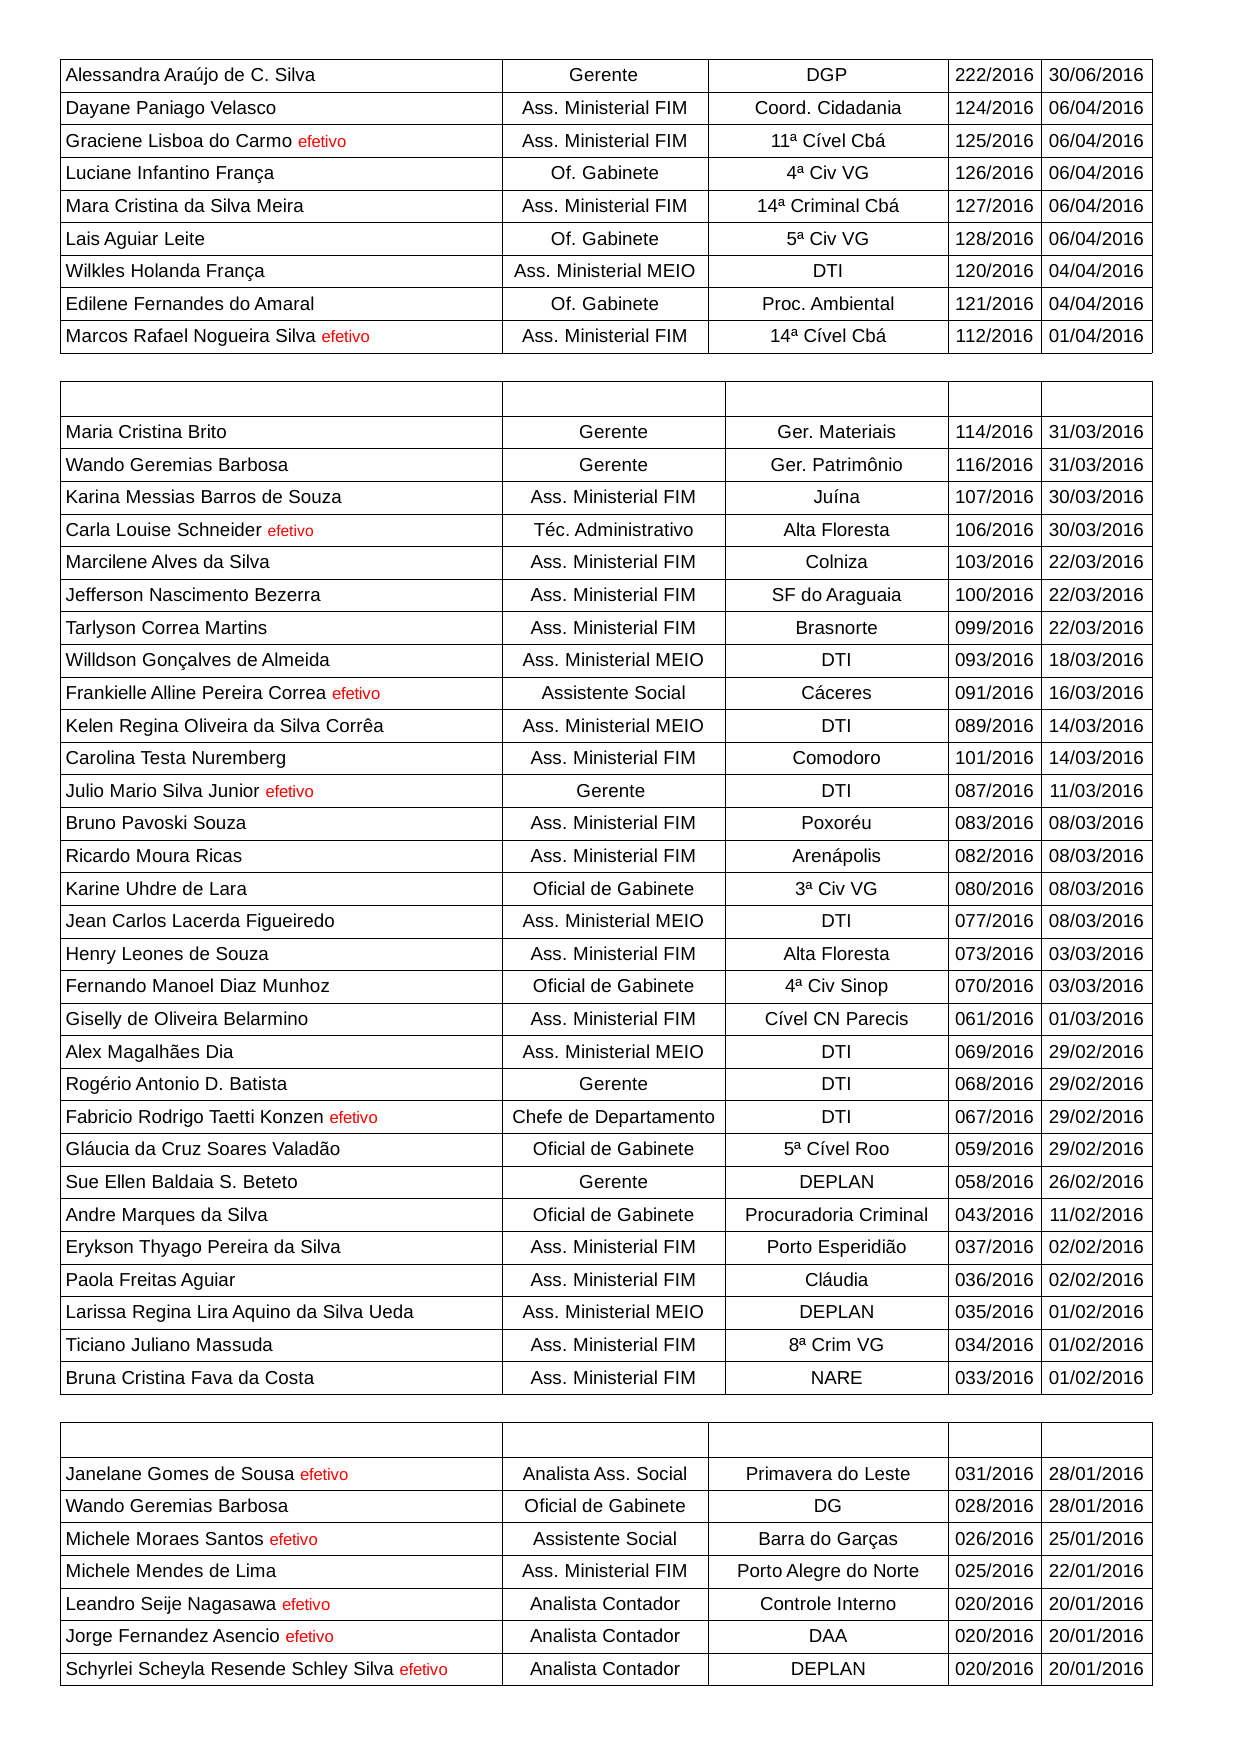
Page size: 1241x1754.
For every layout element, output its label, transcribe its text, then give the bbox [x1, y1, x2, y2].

table_cell Maria Cristina Brito [61, 417, 502, 448]
table_cell 22/03/2016 [1042, 612, 1152, 644]
table_cell 5ª Civ VG [709, 223, 948, 255]
table_cell Chefe de Departamento [503, 1101, 725, 1133]
table_cell 08/03/2016 [1042, 841, 1152, 872]
table_cell Oficial de Gabinete [503, 971, 725, 1003]
table_header [949, 382, 1041, 416]
table_cell 28/01/2016 [1042, 1491, 1152, 1522]
table_cell Graciene Lisboa do Carmo efetivo [61, 125, 502, 157]
table_header [726, 382, 948, 416]
table_cell 037/2016 [949, 1232, 1041, 1263]
table_cell 20/01/2016 [1042, 1589, 1152, 1620]
table_cell Ass. Ministerial FIM [503, 808, 725, 839]
table_cell 035/2016 [949, 1297, 1041, 1329]
table_cell Ricardo Moura Ricas [61, 841, 502, 872]
table_cell Analista Contador [503, 1589, 708, 1620]
table_cell 026/2016 [949, 1523, 1041, 1555]
table_cell Henry Leones de Souza [61, 939, 502, 970]
table_cell DTI [709, 256, 948, 287]
table_cell Carolina Testa Nuremberg [61, 743, 502, 774]
table_cell Ger. Patrimônio [726, 449, 948, 481]
table_cell Coord. Cidadania [709, 93, 948, 124]
table_cell DTI [726, 906, 948, 937]
table_cell 077/2016 [949, 906, 1041, 937]
table_cell 101/2016 [949, 743, 1041, 774]
table_cell 020/2016 [949, 1654, 1041, 1685]
table_cell 06/04/2016 [1042, 158, 1152, 189]
table_cell 26/02/2016 [1042, 1167, 1152, 1198]
table_cell 30/03/2016 [1042, 482, 1152, 513]
table_cell Giselly de Oliveira Belarmino [61, 1004, 502, 1035]
table_cell 11/03/2016 [1042, 775, 1152, 807]
table_cell 107/2016 [949, 482, 1041, 513]
table_cell 08/03/2016 [1042, 906, 1152, 937]
table_cell 099/2016 [949, 612, 1041, 644]
table_cell 106/2016 [949, 515, 1041, 546]
table_cell 025/2016 [949, 1556, 1041, 1587]
table_cell 29/02/2016 [1042, 1134, 1152, 1166]
table_cell Of. Gabinete [503, 288, 708, 320]
table_cell 020/2016 [949, 1621, 1041, 1653]
table_cell 06/04/2016 [1042, 223, 1152, 255]
table_cell Alex Magalhães Dia [61, 1036, 502, 1068]
table_cell Lais Aguiar Leite [61, 223, 502, 255]
table_cell Ass. Ministerial FIM [503, 580, 725, 611]
table_cell Gerente [503, 1069, 725, 1100]
table_cell 02/02/2016 [1042, 1232, 1152, 1263]
table_cell Gerente [503, 449, 725, 481]
table_header [61, 1423, 502, 1457]
table_cell 087/2016 [949, 775, 1041, 807]
table_cell Kelen Regina Oliveira da Silva Corrêa [61, 710, 502, 742]
table_cell 03/03/2016 [1042, 939, 1152, 970]
table_cell Téc. Administrativo [503, 515, 725, 546]
table_cell 11/02/2016 [1042, 1199, 1152, 1231]
table_cell Janelane Gomes de Sousa efetivo [61, 1458, 502, 1490]
table_cell DTI [726, 775, 948, 807]
table_cell Erykson Thyago Pereira da Silva [61, 1232, 502, 1263]
table_cell Ass. Ministerial FIM [503, 1232, 725, 1263]
table_cell Rogério Antonio D. Batista [61, 1069, 502, 1100]
table_cell Oficial de Gabinete [503, 1491, 708, 1522]
table_header [503, 1423, 708, 1457]
table_cell Julio Mario Silva Junior efetivo [61, 775, 502, 807]
table_cell Procuradoria Criminal [726, 1199, 948, 1231]
table_cell Bruno Pavoski Souza [61, 808, 502, 839]
table_cell Analista Contador [503, 1654, 708, 1685]
table_cell Ass. Ministerial FIM [503, 1330, 725, 1361]
table_cell Jorge Fernandez Asencio efetivo [61, 1621, 502, 1653]
table_cell Schyrlei Scheyla Resende Schley Silva efetivo [61, 1654, 502, 1685]
table_cell Ass. Ministerial FIM [503, 321, 708, 352]
table_cell 070/2016 [949, 971, 1041, 1003]
table_cell Michele Moraes Santos efetivo [61, 1523, 502, 1555]
table_cell Ass. Ministerial FIM [503, 482, 725, 513]
table_header [61, 382, 502, 416]
table_cell 22/03/2016 [1042, 580, 1152, 611]
table_cell Alta Floresta [726, 939, 948, 970]
table_cell Ass. Ministerial FIM [503, 743, 725, 774]
table_cell Sue Ellen Baldaia S. Beteto [61, 1167, 502, 1198]
table_cell DEPLAN [709, 1654, 948, 1685]
table_cell 01/02/2016 [1042, 1362, 1152, 1394]
table_cell 083/2016 [949, 808, 1041, 839]
table_cell DTI [726, 1069, 948, 1100]
table_cell Proc. Ambiental [709, 288, 948, 320]
table_cell 29/02/2016 [1042, 1101, 1152, 1133]
table_cell 31/03/2016 [1042, 449, 1152, 481]
table_cell 01/03/2016 [1042, 1004, 1152, 1035]
table_cell Jean Carlos Lacerda Figueiredo [61, 906, 502, 937]
table_cell Oficial de Gabinete [503, 1199, 725, 1231]
table_cell 08/03/2016 [1042, 873, 1152, 905]
table_cell Frankielle Alline Pereira Correa efetivo [61, 678, 502, 709]
table_cell Gláucia da Cruz Soares Valadão [61, 1134, 502, 1166]
table_cell Arenápolis [726, 841, 948, 872]
table_cell Comodoro [726, 743, 948, 774]
table_cell Assistente Social [503, 1523, 708, 1555]
table_cell 03/03/2016 [1042, 971, 1152, 1003]
table_cell Controle Interno [709, 1589, 948, 1620]
table_cell Ass. Ministerial MEIO [503, 710, 725, 742]
table_cell 14ª Criminal Cbá [709, 191, 948, 222]
table_cell Analista Ass. Social [503, 1458, 708, 1490]
table_cell Of. Gabinete [503, 223, 708, 255]
table_cell 068/2016 [949, 1069, 1041, 1100]
table_cell 127/2016 [949, 191, 1041, 222]
table_cell 06/04/2016 [1042, 125, 1152, 157]
table_cell Dayane Paniago Velasco [61, 93, 502, 124]
table_header Gerente [503, 60, 708, 92]
table_cell Alta Floresta [726, 515, 948, 546]
table_cell 103/2016 [949, 547, 1041, 579]
table_cell DTI [726, 1036, 948, 1068]
table_header DGP [709, 60, 948, 92]
table_cell 036/2016 [949, 1265, 1041, 1296]
table_cell 067/2016 [949, 1101, 1041, 1133]
table_cell Ass. Ministerial FIM [503, 841, 725, 872]
table_cell 124/2016 [949, 93, 1041, 124]
table_cell 08/03/2016 [1042, 808, 1152, 839]
table_cell DG [709, 1491, 948, 1522]
table_cell Marcos Rafael Nogueira Silva efetivo [61, 321, 502, 352]
table_cell Ass. Ministerial MEIO [503, 256, 708, 287]
table_cell 29/02/2016 [1042, 1069, 1152, 1100]
table_cell Marcilene Alves da Silva [61, 547, 502, 579]
table_cell Ass. Ministerial FIM [503, 612, 725, 644]
table_cell Ticiano Juliano Massuda [61, 1330, 502, 1361]
table_cell 01/02/2016 [1042, 1297, 1152, 1329]
table_cell Edilene Fernandes do Amaral [61, 288, 502, 320]
table_cell 11ª Cível Cbá [709, 125, 948, 157]
table_cell 031/2016 [949, 1458, 1041, 1490]
table_cell 4ª Civ Sinop [726, 971, 948, 1003]
table_cell Cáceres [726, 678, 948, 709]
table_cell 28/01/2016 [1042, 1458, 1152, 1490]
table_cell 089/2016 [949, 710, 1041, 742]
table_cell Karina Messias Barros de Souza [61, 482, 502, 513]
table_cell 080/2016 [949, 873, 1041, 905]
table_cell 20/01/2016 [1042, 1621, 1152, 1653]
table_cell 22/01/2016 [1042, 1556, 1152, 1587]
table_cell Ger. Materiais [726, 417, 948, 448]
table_cell 20/01/2016 [1042, 1654, 1152, 1685]
table_cell Porto Esperidião [726, 1232, 948, 1263]
table_cell Ass. Ministerial FIM [503, 1265, 725, 1296]
table_cell DTI [726, 1101, 948, 1133]
table_cell 31/03/2016 [1042, 417, 1152, 448]
table_cell Barra do Garças [709, 1523, 948, 1555]
table_cell Wilkles Holanda França [61, 256, 502, 287]
table_cell 033/2016 [949, 1362, 1041, 1394]
table_cell Ass. Ministerial FIM [503, 1004, 725, 1035]
table_cell Karine Uhdre de Lara [61, 873, 502, 905]
table_cell Ass. Ministerial MEIO [503, 645, 725, 677]
table_cell 126/2016 [949, 158, 1041, 189]
table_cell Bruna Cristina Fava da Costa [61, 1362, 502, 1394]
table_cell 8ª Crim VG [726, 1330, 948, 1361]
table_cell Ass. Ministerial FIM [503, 1362, 725, 1394]
table_cell Assistente Social [503, 678, 725, 709]
table_cell 061/2016 [949, 1004, 1041, 1035]
table_cell Oficial de Gabinete [503, 873, 725, 905]
table_cell 18/03/2016 [1042, 645, 1152, 677]
table_cell DEPLAN [726, 1167, 948, 1198]
table_cell 29/02/2016 [1042, 1036, 1152, 1068]
table_cell Jefferson Nascimento Bezerra [61, 580, 502, 611]
table_cell 121/2016 [949, 288, 1041, 320]
table_cell 3ª Civ VG [726, 873, 948, 905]
table_cell DTI [726, 645, 948, 677]
table_cell Cláudia [726, 1265, 948, 1296]
table_cell Gerente [503, 417, 725, 448]
table_cell 112/2016 [949, 321, 1041, 352]
table_cell Ass. Ministerial FIM [503, 1556, 708, 1587]
table_cell Ass. Ministerial FIM [503, 125, 708, 157]
table_cell 4ª Civ VG [709, 158, 948, 189]
table_cell Wando Geremias Barbosa [61, 1491, 502, 1522]
table_cell 16/03/2016 [1042, 678, 1152, 709]
table_cell Gerente [503, 775, 725, 807]
table_cell DAA [709, 1621, 948, 1653]
table_cell Cível CN Parecis [726, 1004, 948, 1035]
table_cell SF do Araguaia [726, 580, 948, 611]
table_cell Ass. Ministerial FIM [503, 547, 725, 579]
table_header [1042, 1423, 1152, 1457]
table_cell 04/04/2016 [1042, 256, 1152, 287]
table_cell Fabricio Rodrigo Taetti Konzen efetivo [61, 1101, 502, 1133]
table_cell Oficial de Gabinete [503, 1134, 725, 1166]
table_cell 059/2016 [949, 1134, 1041, 1166]
table_cell 06/04/2016 [1042, 191, 1152, 222]
table_cell Analista Contador [503, 1621, 708, 1653]
table_cell Juína [726, 482, 948, 513]
table_cell 14ª Cível Cbá [709, 321, 948, 352]
table_cell Ass. Ministerial FIM [503, 191, 708, 222]
table_cell 06/04/2016 [1042, 93, 1152, 124]
table_cell 5ª Cível Roo [726, 1134, 948, 1166]
table_cell Wando Geremias Barbosa [61, 449, 502, 481]
table_cell Ass. Ministerial FIM [503, 93, 708, 124]
table_cell 125/2016 [949, 125, 1041, 157]
table_cell 14/03/2016 [1042, 710, 1152, 742]
table_cell 128/2016 [949, 223, 1041, 255]
table_cell 02/02/2016 [1042, 1265, 1152, 1296]
table_cell DEPLAN [726, 1297, 948, 1329]
table_cell 01/04/2016 [1042, 321, 1152, 352]
table_cell Ass. Ministerial MEIO [503, 906, 725, 937]
table_cell 22/03/2016 [1042, 547, 1152, 579]
table_cell Carla Louise Schneider efetivo [61, 515, 502, 546]
table_header 30/06/2016 [1042, 60, 1152, 92]
table_cell 30/03/2016 [1042, 515, 1152, 546]
table_cell 114/2016 [949, 417, 1041, 448]
table_cell DTI [726, 710, 948, 742]
table_cell Andre Marques da Silva [61, 1199, 502, 1231]
table_cell Poxoréu [726, 808, 948, 839]
table_header [709, 1423, 948, 1457]
table_cell 25/01/2016 [1042, 1523, 1152, 1555]
table_cell Porto Alegre do Norte [709, 1556, 948, 1587]
table_cell Ass. Ministerial MEIO [503, 1297, 725, 1329]
table_cell Tarlyson Correa Martins [61, 612, 502, 644]
table_header Alessandra Araújo de C. Silva [61, 60, 502, 92]
table_cell Ass. Ministerial MEIO [503, 1036, 725, 1068]
table_cell Fernando Manoel Diaz Munhoz [61, 971, 502, 1003]
table_cell 073/2016 [949, 939, 1041, 970]
table_cell 091/2016 [949, 678, 1041, 709]
table_cell 116/2016 [949, 449, 1041, 481]
table_cell 058/2016 [949, 1167, 1041, 1198]
table_cell 093/2016 [949, 645, 1041, 677]
table_cell 120/2016 [949, 256, 1041, 287]
table_cell 034/2016 [949, 1330, 1041, 1361]
table_cell 028/2016 [949, 1491, 1041, 1522]
table_cell 069/2016 [949, 1036, 1041, 1068]
table_cell Brasnorte [726, 612, 948, 644]
table_cell NARE [726, 1362, 948, 1394]
table_cell 04/04/2016 [1042, 288, 1152, 320]
table_cell 01/02/2016 [1042, 1330, 1152, 1361]
table_cell 14/03/2016 [1042, 743, 1152, 774]
table_cell 043/2016 [949, 1199, 1041, 1231]
table_header [503, 382, 725, 416]
table_header [949, 1423, 1041, 1457]
table_cell Larissa Regina Lira Aquino da Silva Ueda [61, 1297, 502, 1329]
table_cell 082/2016 [949, 841, 1041, 872]
table_cell 020/2016 [949, 1589, 1041, 1620]
table_cell Leandro Seije Nagasawa efetivo [61, 1589, 502, 1620]
table_cell Ass. Ministerial FIM [503, 939, 725, 970]
table_cell Primavera do Leste [709, 1458, 948, 1490]
table_cell Of. Gabinete [503, 158, 708, 189]
table_cell Willdson Gonçalves de Almeida [61, 645, 502, 677]
table_cell Mara Cristina da Silva Meira [61, 191, 502, 222]
table_cell Luciane Infantino França [61, 158, 502, 189]
table_cell Gerente [503, 1167, 725, 1198]
table_cell Paola Freitas Aguiar [61, 1265, 502, 1296]
table_header [1042, 382, 1152, 416]
table_cell 100/2016 [949, 580, 1041, 611]
table_header 222/2016 [949, 60, 1041, 92]
table_cell Michele Mendes de Lima [61, 1556, 502, 1587]
table_cell Colniza [726, 547, 948, 579]
